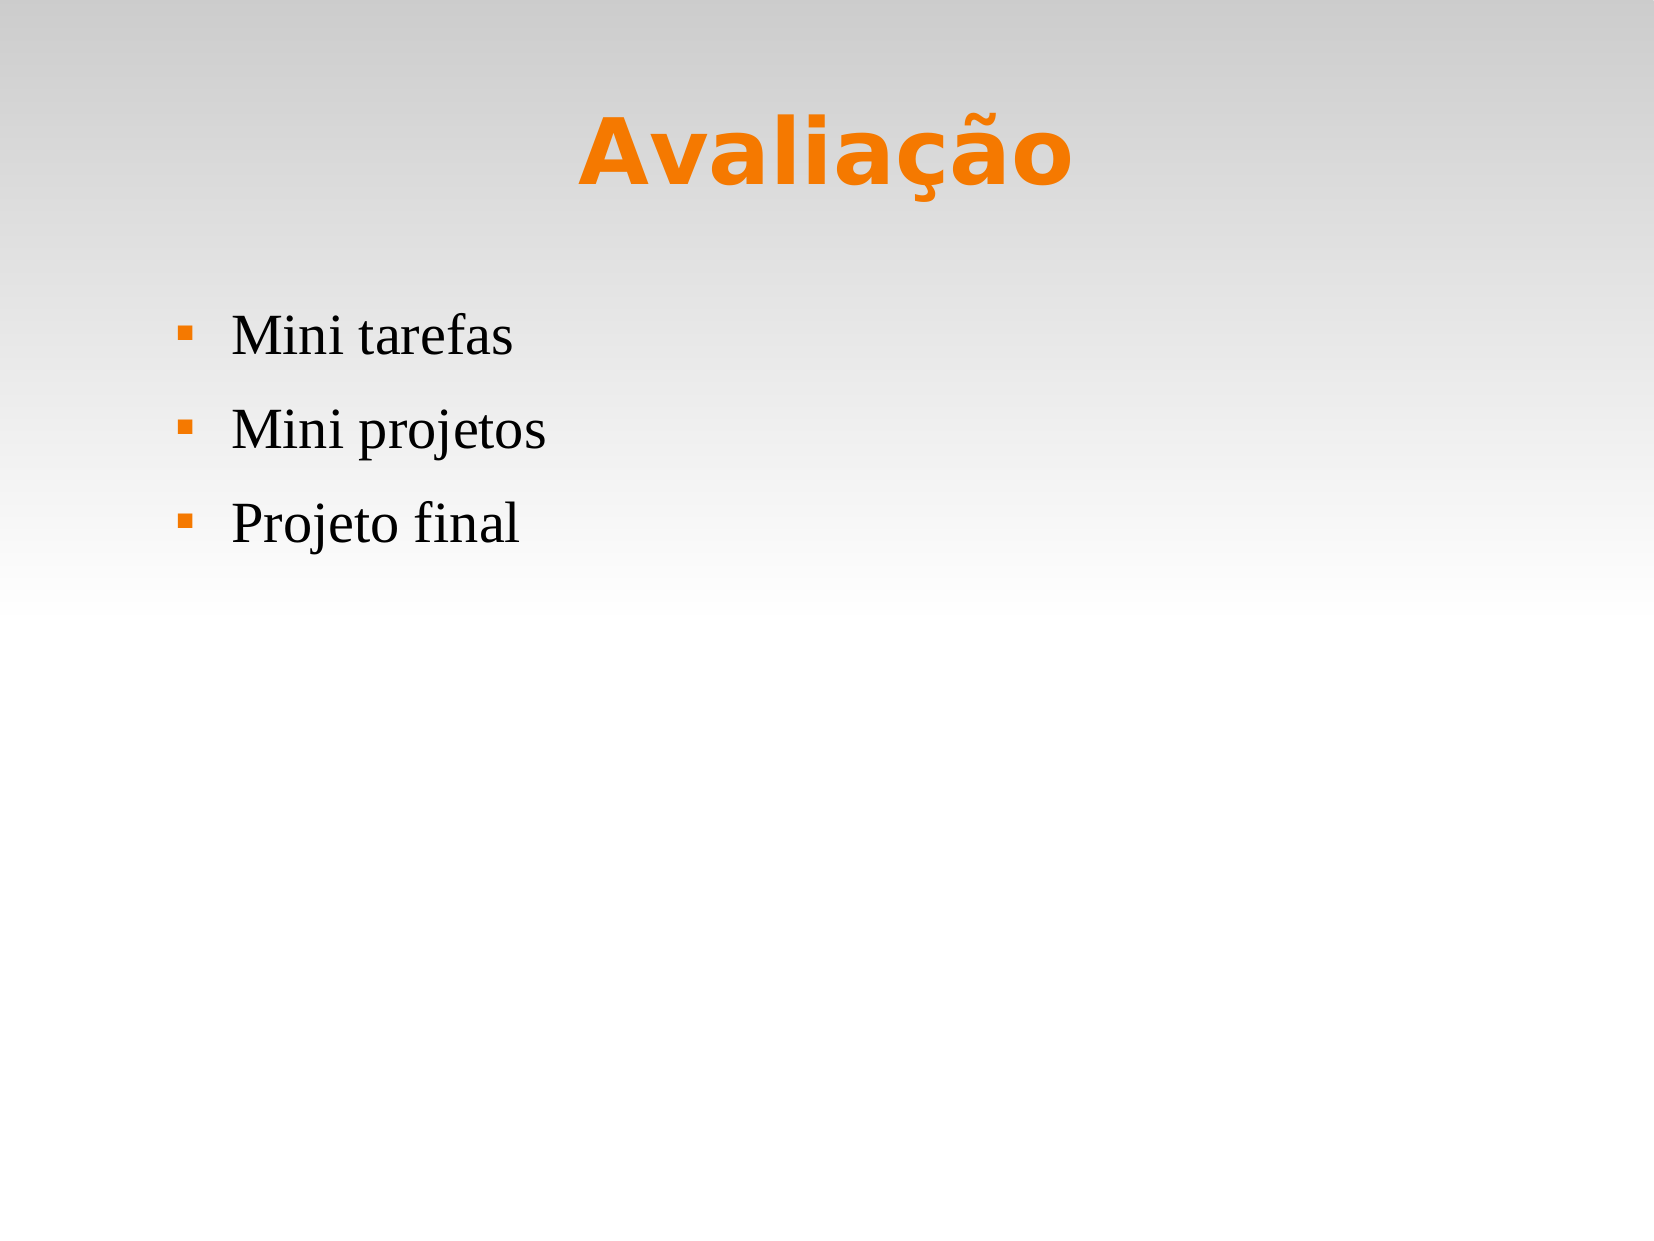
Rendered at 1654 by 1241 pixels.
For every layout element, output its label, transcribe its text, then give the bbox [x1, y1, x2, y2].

title Avaliação [82, 49, 1571, 257]
list Mini tarefas Mini projetos Projeto final [89, 302, 1463, 1121]
